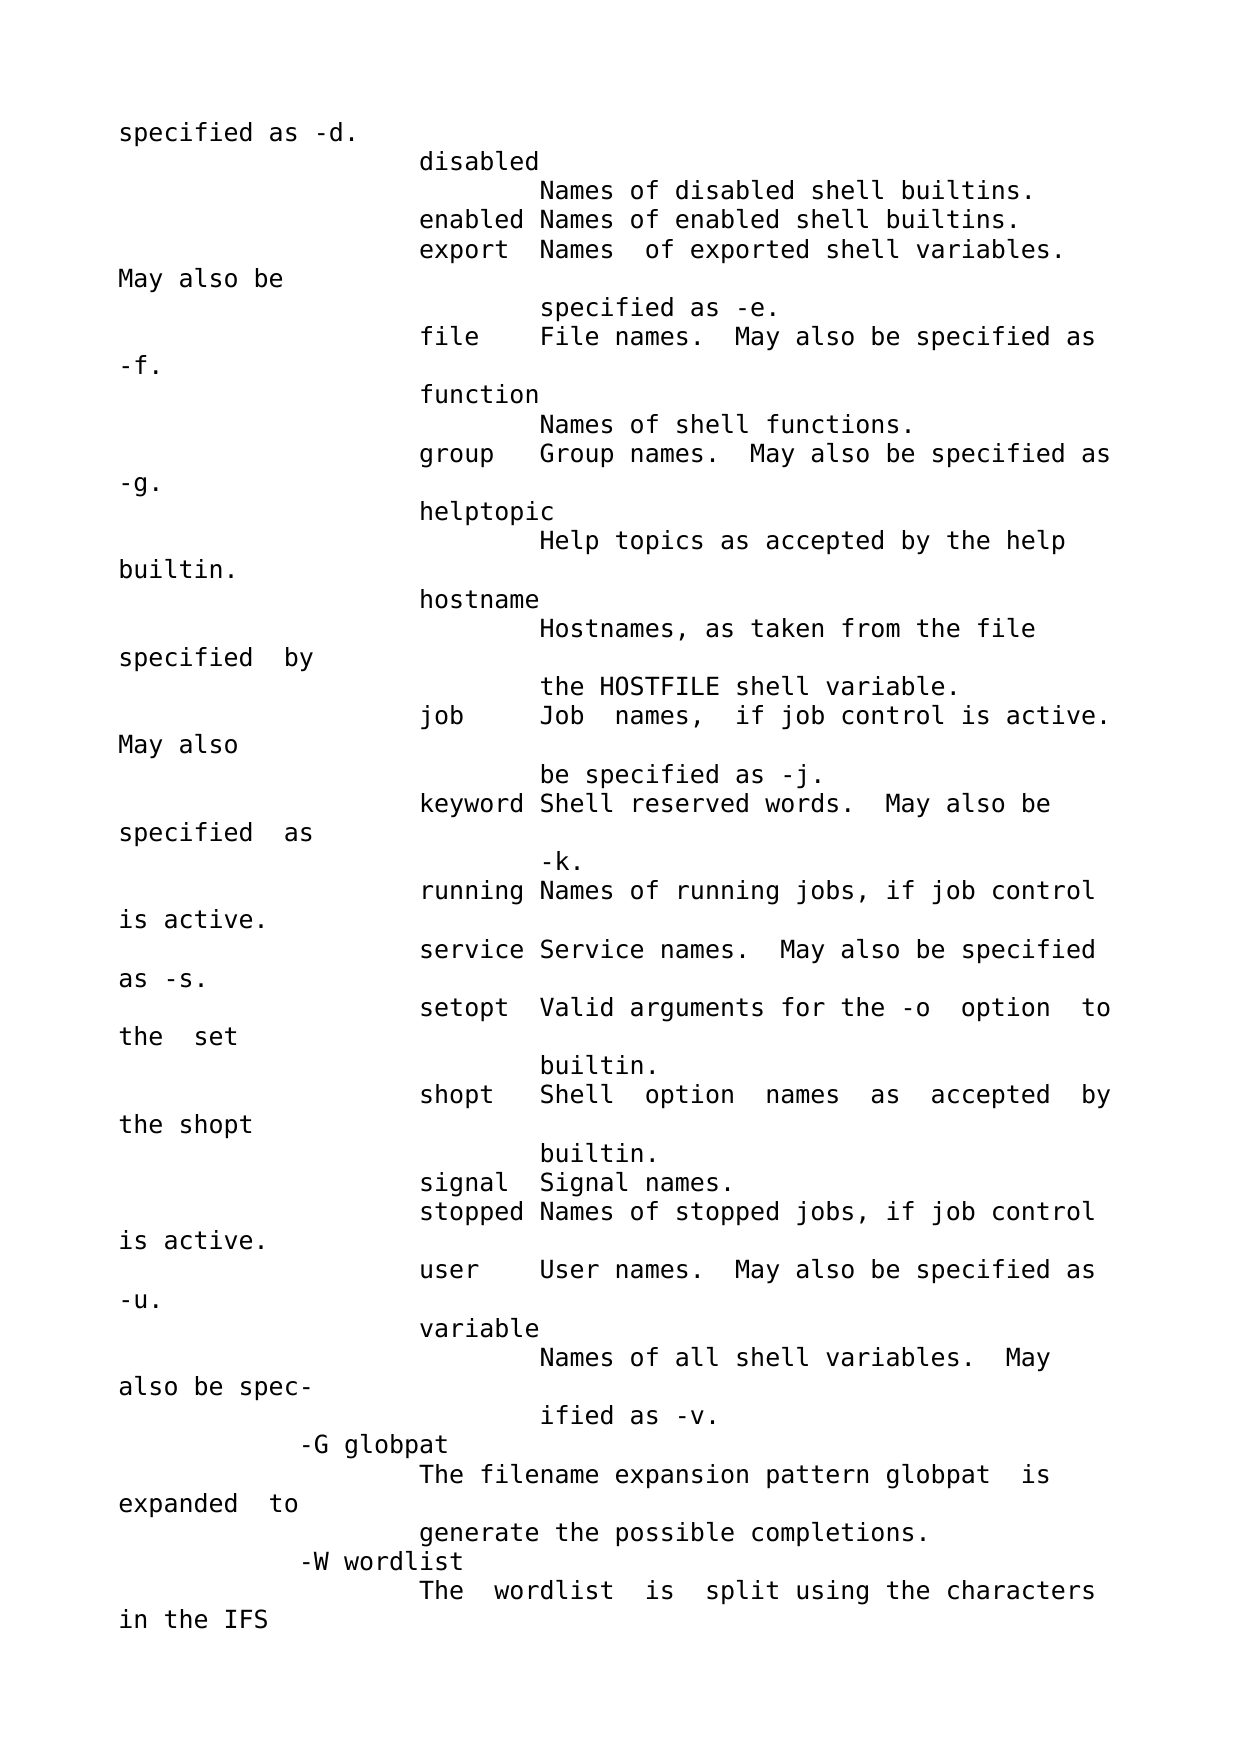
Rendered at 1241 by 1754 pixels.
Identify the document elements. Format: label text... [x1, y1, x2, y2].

text specified as -d. disabled Names of disabled shell builtins. enabled Names of enabled shell builtins. export Names of exported shell variables. May also be specified as -e. file File names. May also be specified as -f. function Names of shell functions. group Group names. May also be specified as -g. helptopic Help topics as accepted by the help builtin. hostname Hostnames, as taken from the file specified by the HOSTFILE shell variable. job Job names, if job control is active. May also be specified as -j. keyword Shell reserved words. May also be specified as -k. running Names of running jobs, if job control is active. service Service names. May also be specified as -s. setopt Valid arguments for the -o option to the set builtin. shopt Shell option names as accepted by the shopt builtin. signal Signal names. stopped Names of stopped jobs, if job control is active. user User names. May also be specified as -u. variable Names of all shell variables. May also be spec- ified as -v. -G globpat The filename expansion pattern globpat is expanded to generate the possible completions. -W wordlist The wordlist is split using the characters in the IFS [118, 118, 1122, 1635]
